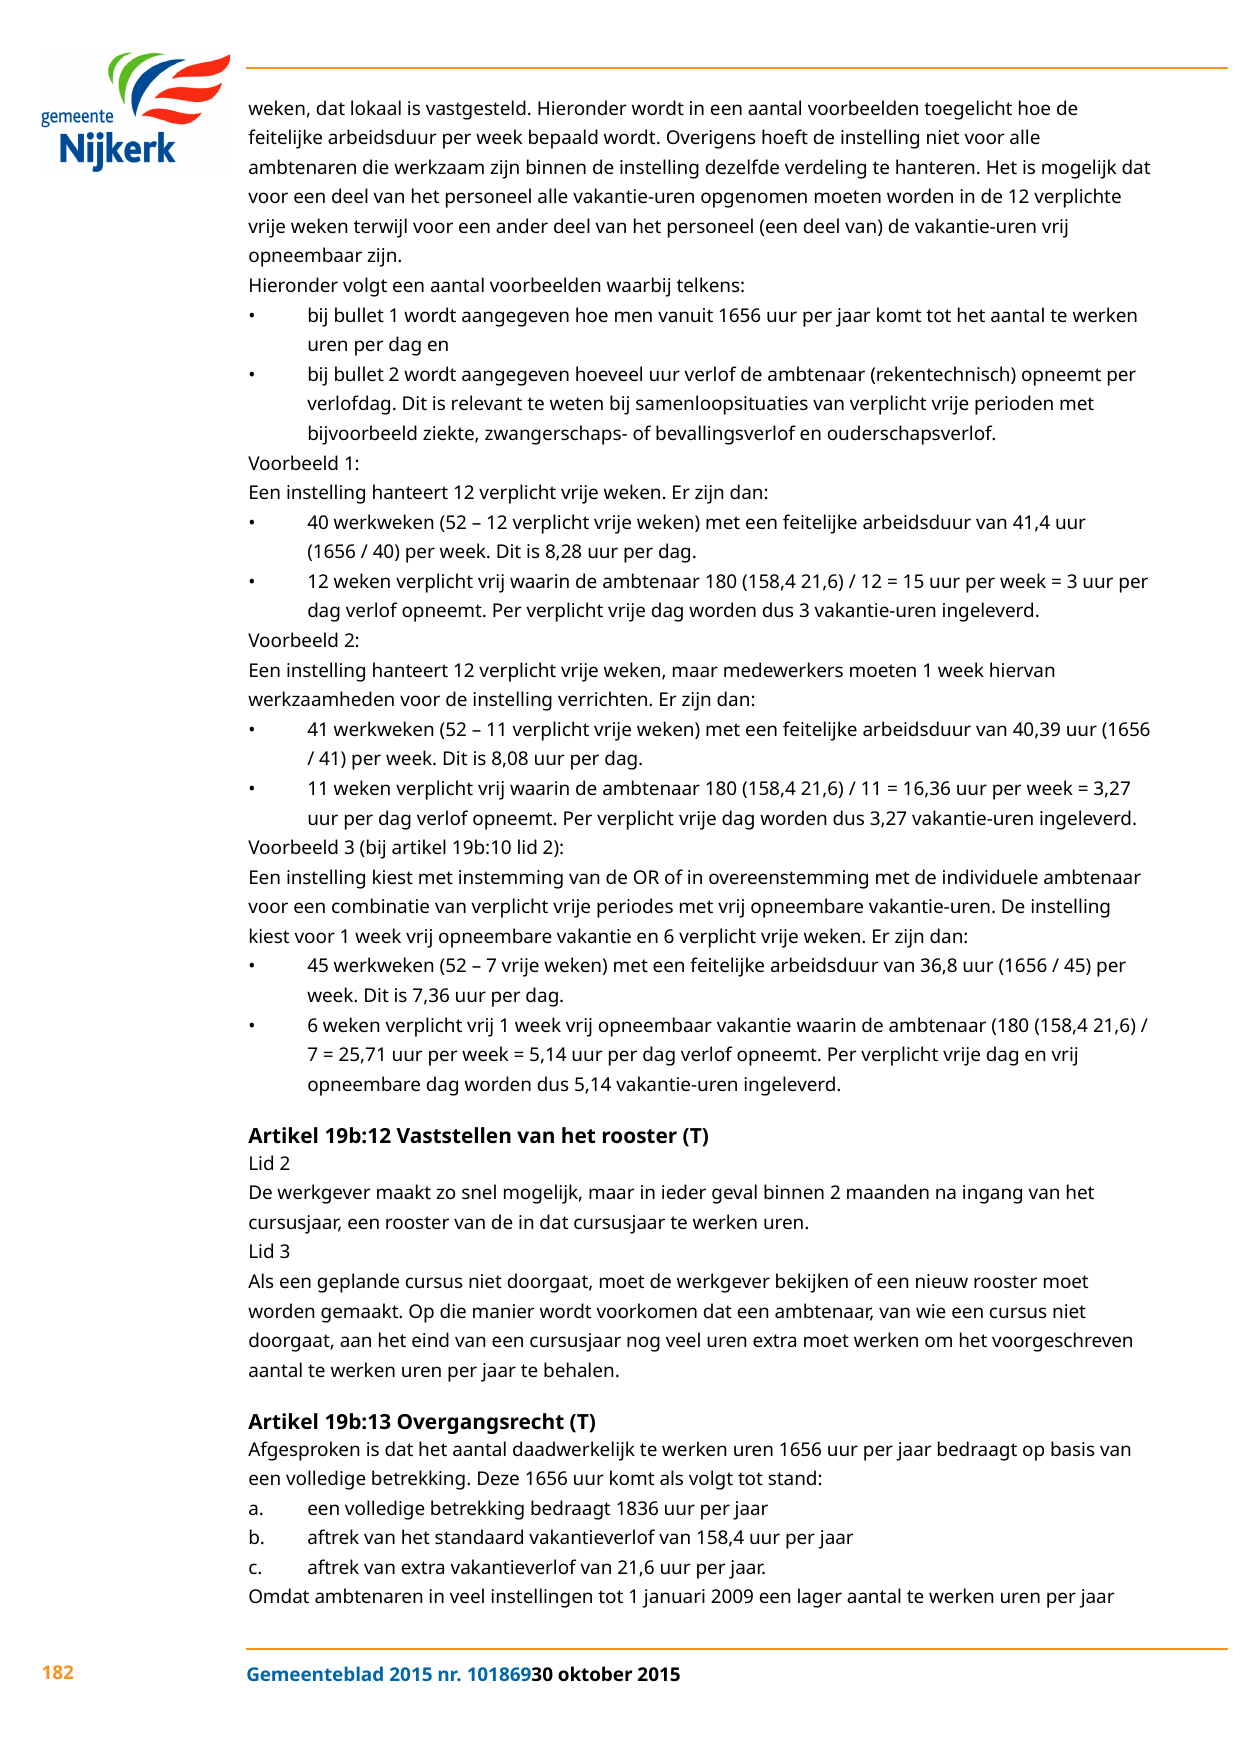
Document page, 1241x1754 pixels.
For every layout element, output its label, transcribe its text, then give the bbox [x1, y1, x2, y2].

list bij bullet 1 wordt aangegeven hoe men vanuit 1656 uur per jaar komt tot het aantal te werken uren per dag en [248, 302, 1152, 357]
list 41 werkweken (52 – 11 verplicht vrije weken) met een feitelijke arbeidsduur van 40,39 uur (1656 / 41) per week. Dit is 8,08 uur per dag. [248, 716, 1152, 771]
text Voorbeeld 2: [248, 627, 1152, 653]
list 12 weken verplicht vrij waarin de ambtenaar 180 (158,4 21,6) / 12 = 15 uur per week = 3 uur per dag verlof opneemt. Per verplicht vrije dag worden dus 3 vakantie-uren ingeleverd. [248, 568, 1152, 623]
list een volledige betrekking bedraagt 1836 uur per jaar [248, 1495, 1152, 1521]
list aftrek van het standaard vakantieverlof van 158,4 uur per jaar [248, 1524, 1152, 1550]
text Als een geplande cursus niet doorgaat, moet de werkgever bekijken of een nieuw rooster moet worden gemaakt. Op die manier wordt voorkomen dat een ambtenaar, van wie een cursus niet doorgaat, aan het eind van een cursusjaar nog veel uren extra moet werken om het voorgeschreven aantal te werken uren per jaar te behalen. [248, 1268, 1152, 1383]
text De werkgever maakt zo snel mogelijk, maar in ieder geval binnen 2 maanden na ingang van het cursusjaar, een rooster van de in dat cursusjaar te werken uren. [248, 1179, 1152, 1235]
text Lid 3 [248, 1239, 1152, 1264]
text Voorbeeld 1: [248, 450, 1152, 476]
text weken, dat lokaal is vastgesteld. Hieronder wordt in een aantal voorbeelden toegelicht hoe de feitelijke arbeidsduur per week bepaald wordt. Overigens hoeft de instelling niet voor alle ambtenaren die werkzaam zijn binnen de instelling dezelfde verdeling te hanteren. Het is mogelijk dat voor een deel van het personeel alle vakantie-uren opgenomen moeten worden in de 12 verplichte vrije weken terwijl voor een ander deel van het personeel (een deel van) de vakantie-uren vrij opneembaar zijn. [248, 95, 1152, 268]
text Een instelling hanteert 12 verplicht vrije weken. Er zijn dan: [248, 479, 1152, 505]
list aftrek van extra vakantieverlof van 21,6 uur per jaar. [248, 1554, 1152, 1580]
text Voorbeeld 3 (bij artikel 19b:10 lid 2): [248, 834, 1152, 860]
text Omdat ambtenaren in veel instellingen tot 1 januari 2009 een lager aantal te werken uren per jaar [248, 1584, 1152, 1609]
text Afgesproken is dat het aantal daadwerkelijk te werken uren 1656 uur per jaar bedraagt op basis van een volledige betrekking. Deze 1656 uur komt als volgt tot stand: [248, 1436, 1152, 1491]
text Een instelling hanteert 12 verplicht vrije weken, maar medewerkers moeten 1 week hiervan werkzaamheden voor de instelling verrichten. Er zijn dan: [248, 657, 1152, 712]
text Lid 2 [248, 1150, 1152, 1176]
list 11 weken verplicht vrij waarin de ambtenaar 180 (158,4 21,6) / 11 = 16,36 uur per week = 3,27 uur per dag verlof opneemt. Per verplicht vrije dag worden dus 3,27 vakantie-uren ingeleverd. [248, 775, 1152, 831]
text Artikel 19b:13 Overgangsrecht (T) [248, 1407, 1152, 1436]
picture [41, 47, 231, 172]
text Hieronder volgt een aantal voorbeelden waarbij telkens: [248, 272, 1152, 298]
text Artikel 19b:12 Vaststellen van het rooster (T) [248, 1121, 1152, 1150]
list 40 werkweken (52 – 12 verplicht vrije weken) met een feitelijke arbeidsduur van 41,4 uur (1656 / 40) per week. Dit is 8,28 uur per dag. [248, 509, 1152, 564]
list 45 werkweken (52 – 7 vrije weken) met een feitelijke arbeidsduur van 36,8 uur (1656 / 45) per week. Dit is 7,36 uur per dag. [248, 953, 1152, 1008]
text Een instelling kiest met instemming van de OR of in overeenstemming met de individuele ambtenaar voor een combinatie van verplicht vrije periodes met vrij opneembare vakantie-uren. De instelling kiest voor 1 week vrij opneembare vakantie en 6 verplicht vrije weken. Er zijn dan: [248, 864, 1152, 949]
list bij bullet 2 wordt aangegeven hoeveel uur verlof de ambtenaar (rekentechnisch) opneemt per verlofdag. Dit is relevant te weten bij samenloopsituaties van verplicht vrije perioden met bijvoorbeeld ziekte, zwangerschaps- of bevallingsverlof en ouderschapsverlof. [248, 361, 1152, 446]
list 6 weken verplicht vrij 1 week vrij opneembaar vakantie waarin de ambtenaar (180 (158,4 21,6) / 7 = 25,71 uur per week = 5,14 uur per dag verlof opneemt. Per verplicht vrije dag en vrij opneembare dag worden dus 5,14 vakantie-uren ingeleverd. [248, 1012, 1152, 1097]
